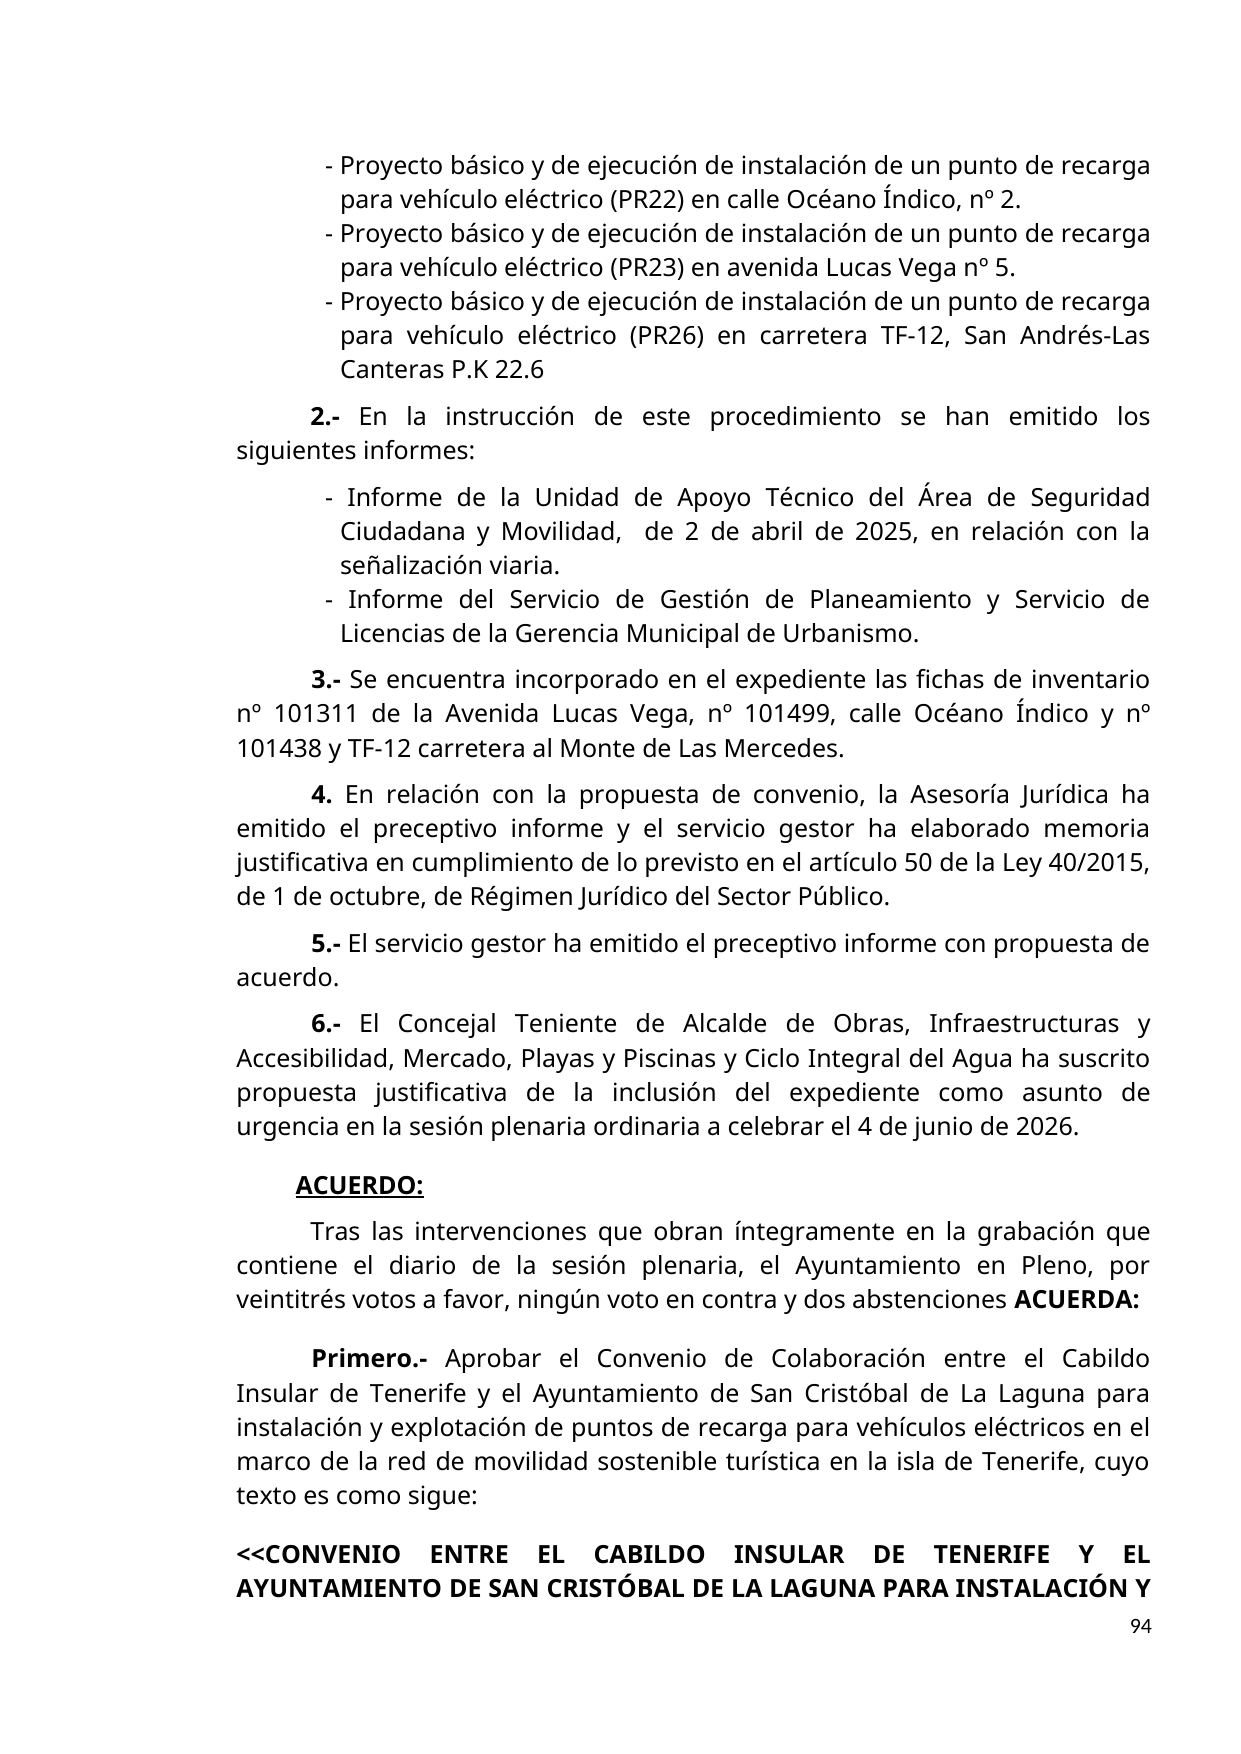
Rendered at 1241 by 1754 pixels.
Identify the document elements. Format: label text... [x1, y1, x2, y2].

text Primero.- Aprobar el Convenio de Colaboración entre el Cabildo Insular de Tenerife y el Ayuntamiento de San Cristóbal de La Laguna para instalación y explotación de puntos de recarga para vehículos eléctricos en el marco de la red de movilidad sostenible turística en la isla de Tenerife, cuyo texto es como sigue: [236, 1341, 1152, 1511]
text 2.- En la instrucción de este procedimiento se han emitido los siguientes informes: [236, 399, 1152, 467]
text ACUERDO: [236, 1167, 1152, 1201]
text - Proyecto básico y de ejecución de instalación de un punto de recarga para vehículo eléctrico (PR22) en calle Océano Índico, nº 2. [325, 148, 1152, 216]
text 5.- El servicio gestor ha emitido el preceptivo informe con propuesta de acuerdo. [236, 926, 1152, 994]
text - Proyecto básico y de ejecución de instalación de un punto de recarga para vehículo eléctrico (PR26) en carretera TF-12, San Andrés-Las Canteras P.K 22.6 [325, 284, 1152, 386]
text - Proyecto básico y de ejecución de instalación de un punto de recarga para vehículo eléctrico (PR23) en avenida Lucas Vega nº 5. [325, 216, 1152, 284]
text <<CONVENIO ENTRE EL CABILDO INSULAR DE TENERIFE Y EL AYUNTAMIENTO DE SAN CRISTÓBAL DE LA LAGUNA PARA INSTALACIÓN Y [236, 1536, 1152, 1604]
text 4. En relación con la propuesta de convenio, la Asesoría Jurídica ha emitido el preceptivo informe y el servicio gestor ha elaborado memoria justificativa en cumplimiento de lo previsto en el artículo 50 de la Ley 40/2015, de 1 de octubre, de Régimen Jurídico del Sector Público. [236, 777, 1152, 913]
text - Informe de la Unidad de Apoyo Técnico del Área de Seguridad Ciudadana y Movilidad, de 2 de abril de 2025, en relación con la señalización viaria. [325, 479, 1152, 581]
text - Informe del Servicio de Gestión de Planeamiento y Servicio de Licencias de la Gerencia Municipal de Urbanismo. [325, 581, 1152, 649]
text 6.- El Concejal Teniente de Alcalde de Obras, Infraestructuras y Accesibilidad, Mercado, Playas y Piscinas y Ciclo Integral del Agua ha suscrito propuesta justificativa de la inclusión del expediente como asunto de urgencia en la sesión plenaria ordinaria a celebrar el 4 de junio de 2026. [236, 1006, 1152, 1142]
text 3.- Se encuentra incorporado en el expediente las fichas de inventario nº 101311 de la Avenida Lucas Vega, nº 101499, calle Océano Índico y nº 101438 y TF-12 carretera al Monte de Las Mercedes. [236, 662, 1152, 764]
text Tras las intervenciones que obran íntegramente en la grabación que contiene el diario de la sesión plenaria, el Ayuntamiento en Pleno, por veintitrés votos a favor, ningún voto en contra y dos abstenciones ACUERDA: [236, 1214, 1152, 1316]
